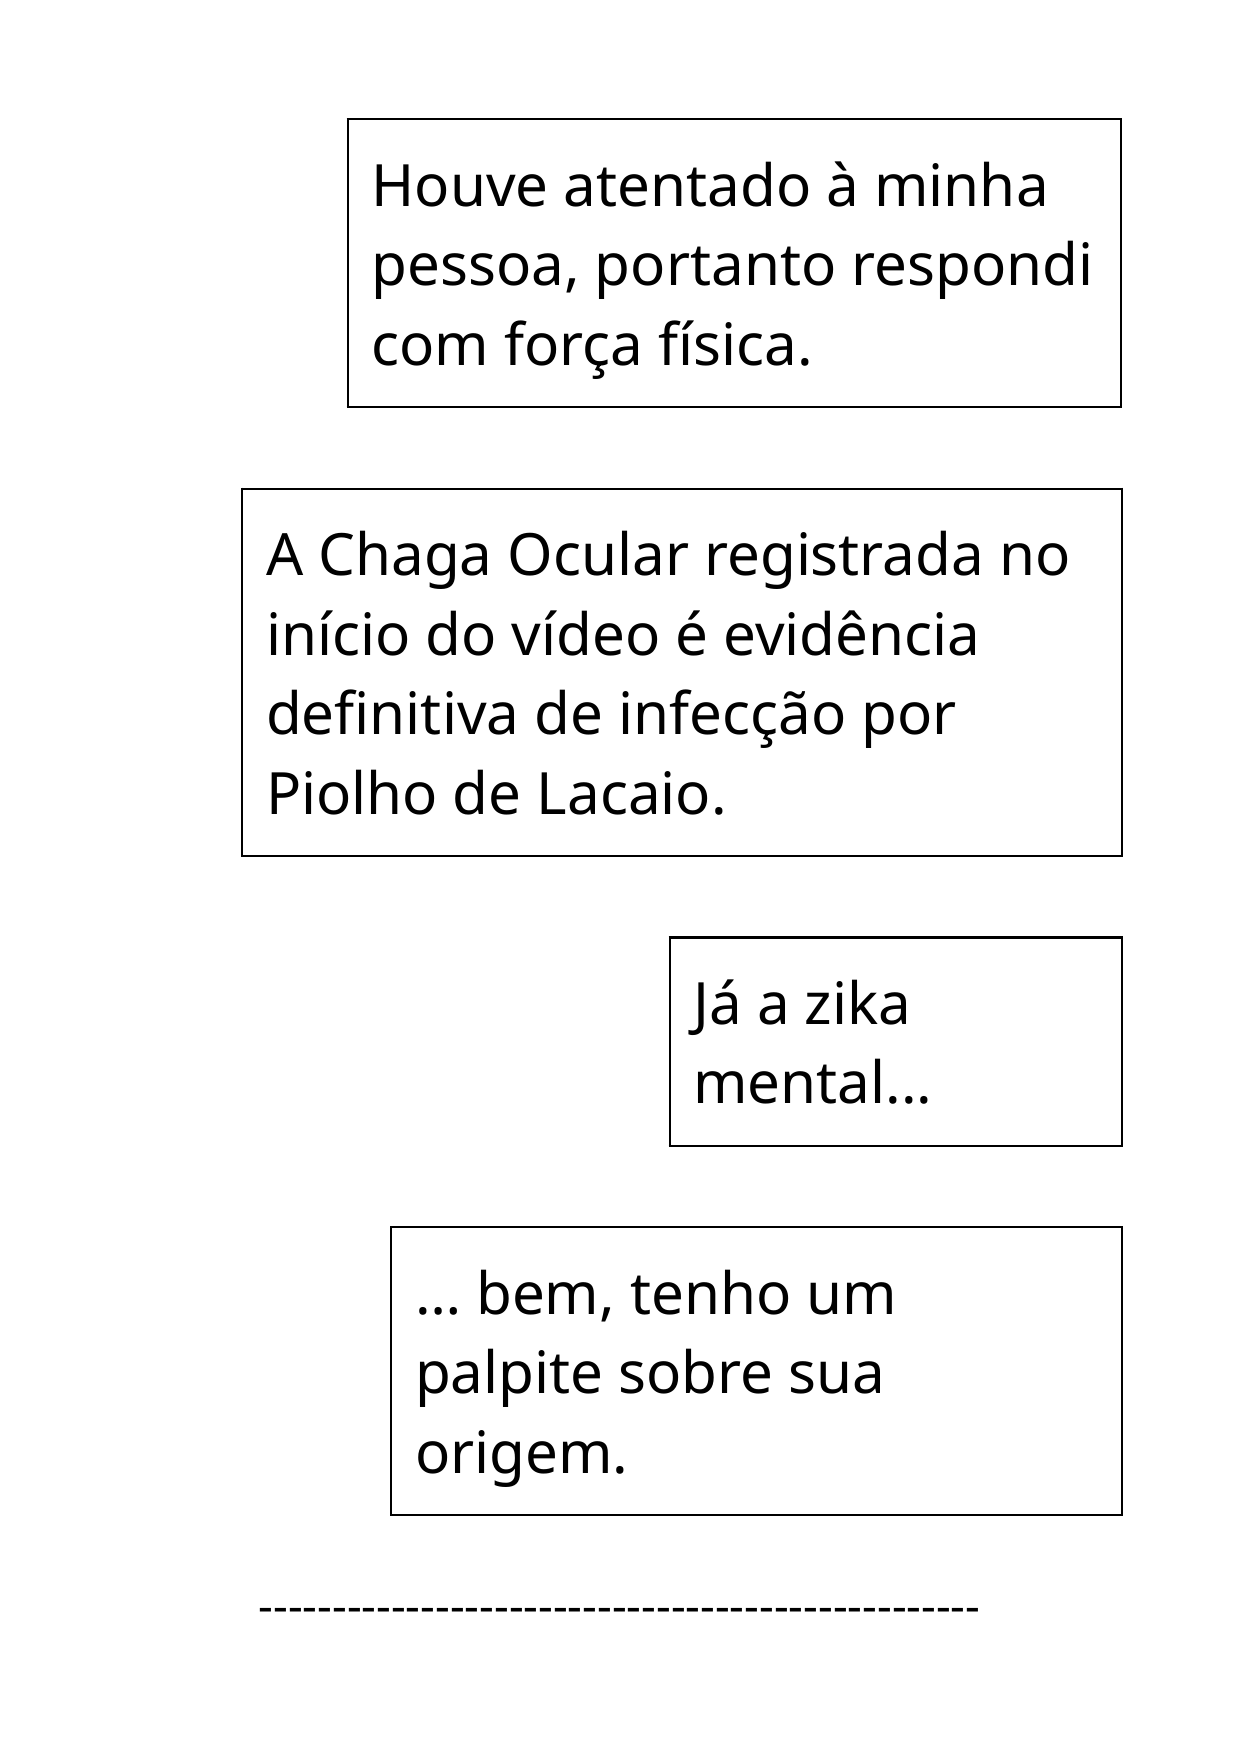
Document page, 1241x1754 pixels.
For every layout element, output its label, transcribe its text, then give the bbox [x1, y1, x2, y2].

table_header … bem, tenho um palpite sobre sua origem. [392, 1228, 1121, 1514]
table_header A Chaga Ocular registrada no início do vídeo é evidência definitiva de infecção por Piolho de Lacaio. [243, 490, 1121, 855]
table_header Já a zika mental... [671, 939, 1121, 1145]
table_header Houve atentado à minha pessoa, portanto respondi com força física. [349, 120, 1120, 406]
